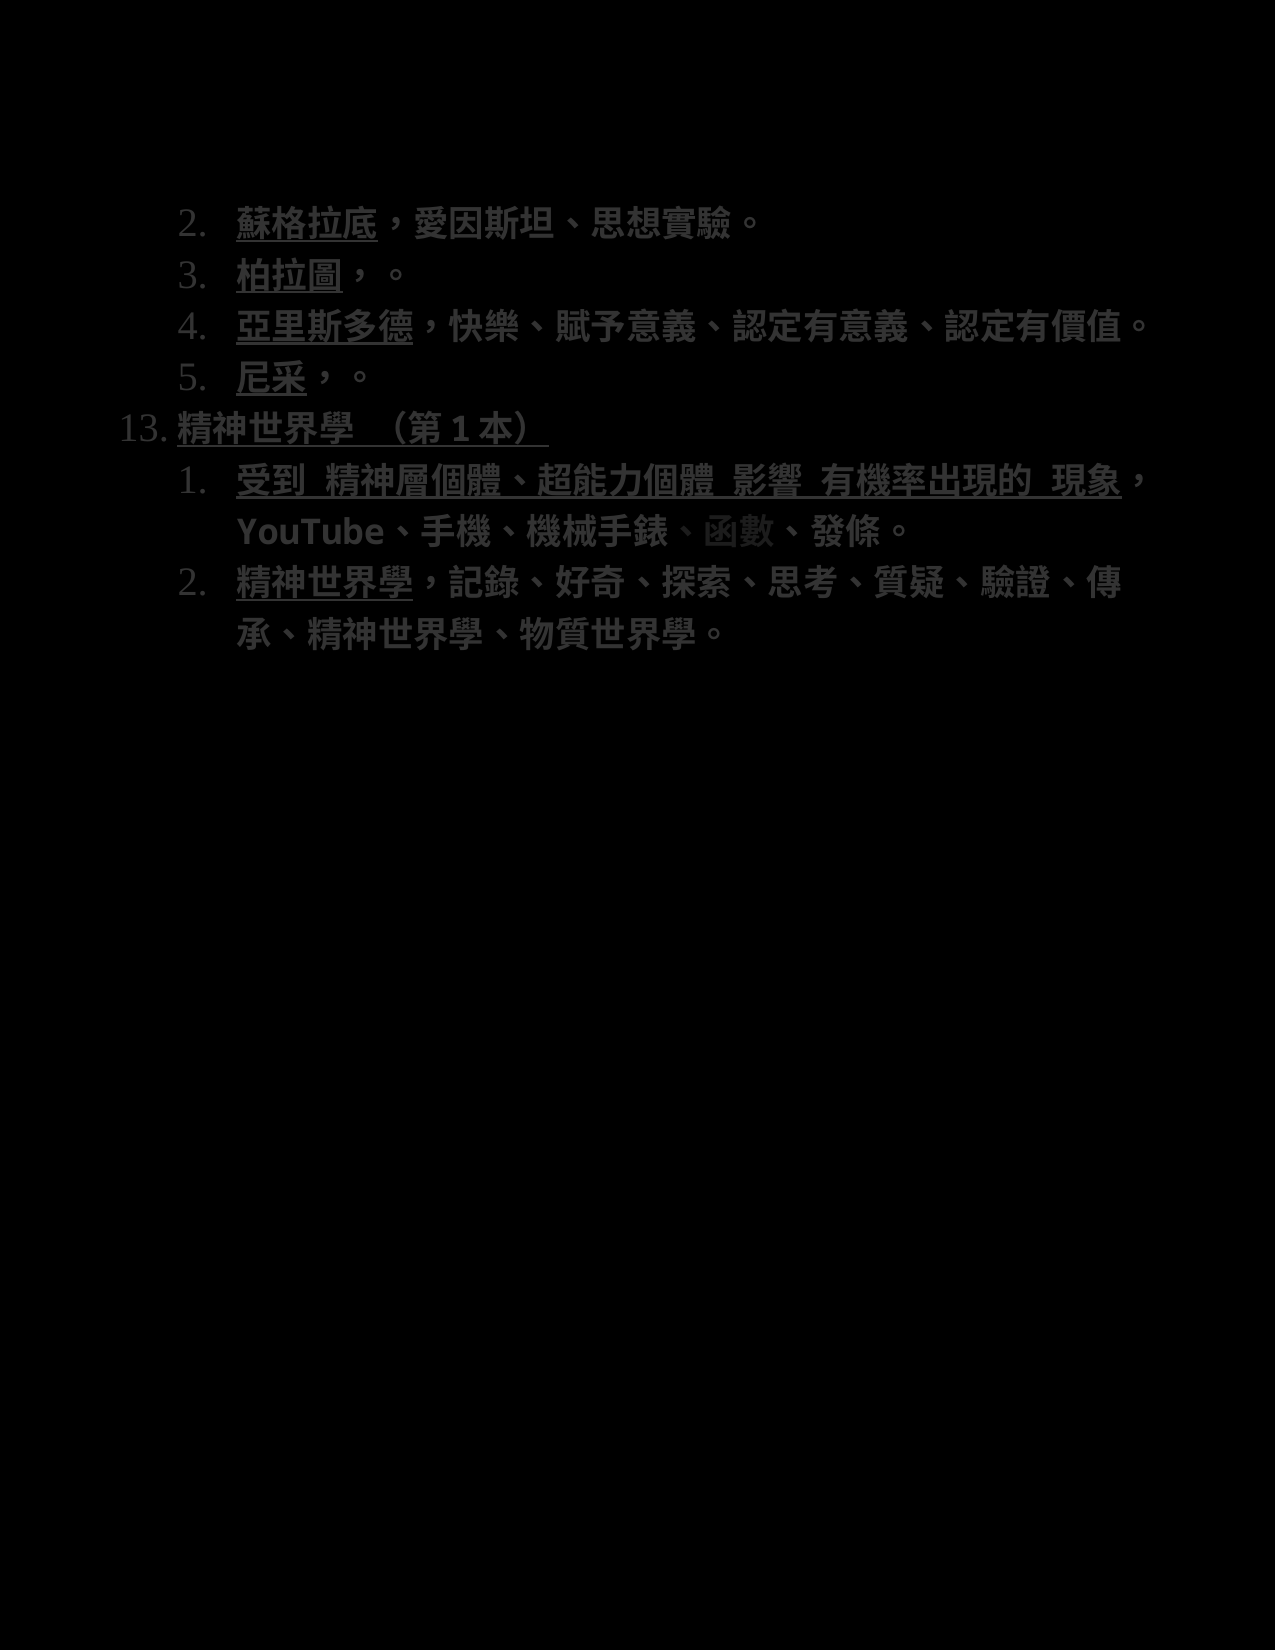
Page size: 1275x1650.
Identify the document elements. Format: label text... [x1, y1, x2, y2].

list 尼采，。 [177, 349, 1157, 401]
list 精神世界學，記錄、好奇、探索、思考、質疑、驗證、傳承、精神世界學、物質世界學。 [177, 555, 1157, 657]
list 蘇格拉底，愛因斯坦、思想實驗。 [177, 196, 1157, 247]
list 柏拉圖，。 [177, 247, 1157, 298]
list 受到 精神層個體、超能力個體 影響 有機率出現的 現象，YouTube、手機、機械手錶、函數、發條。 [177, 452, 1157, 555]
list 精神世界學 （第1本） [118, 401, 1157, 452]
list 亞里斯多德，快樂、賦予意義、認定有意義、認定有價值。 [177, 298, 1157, 349]
